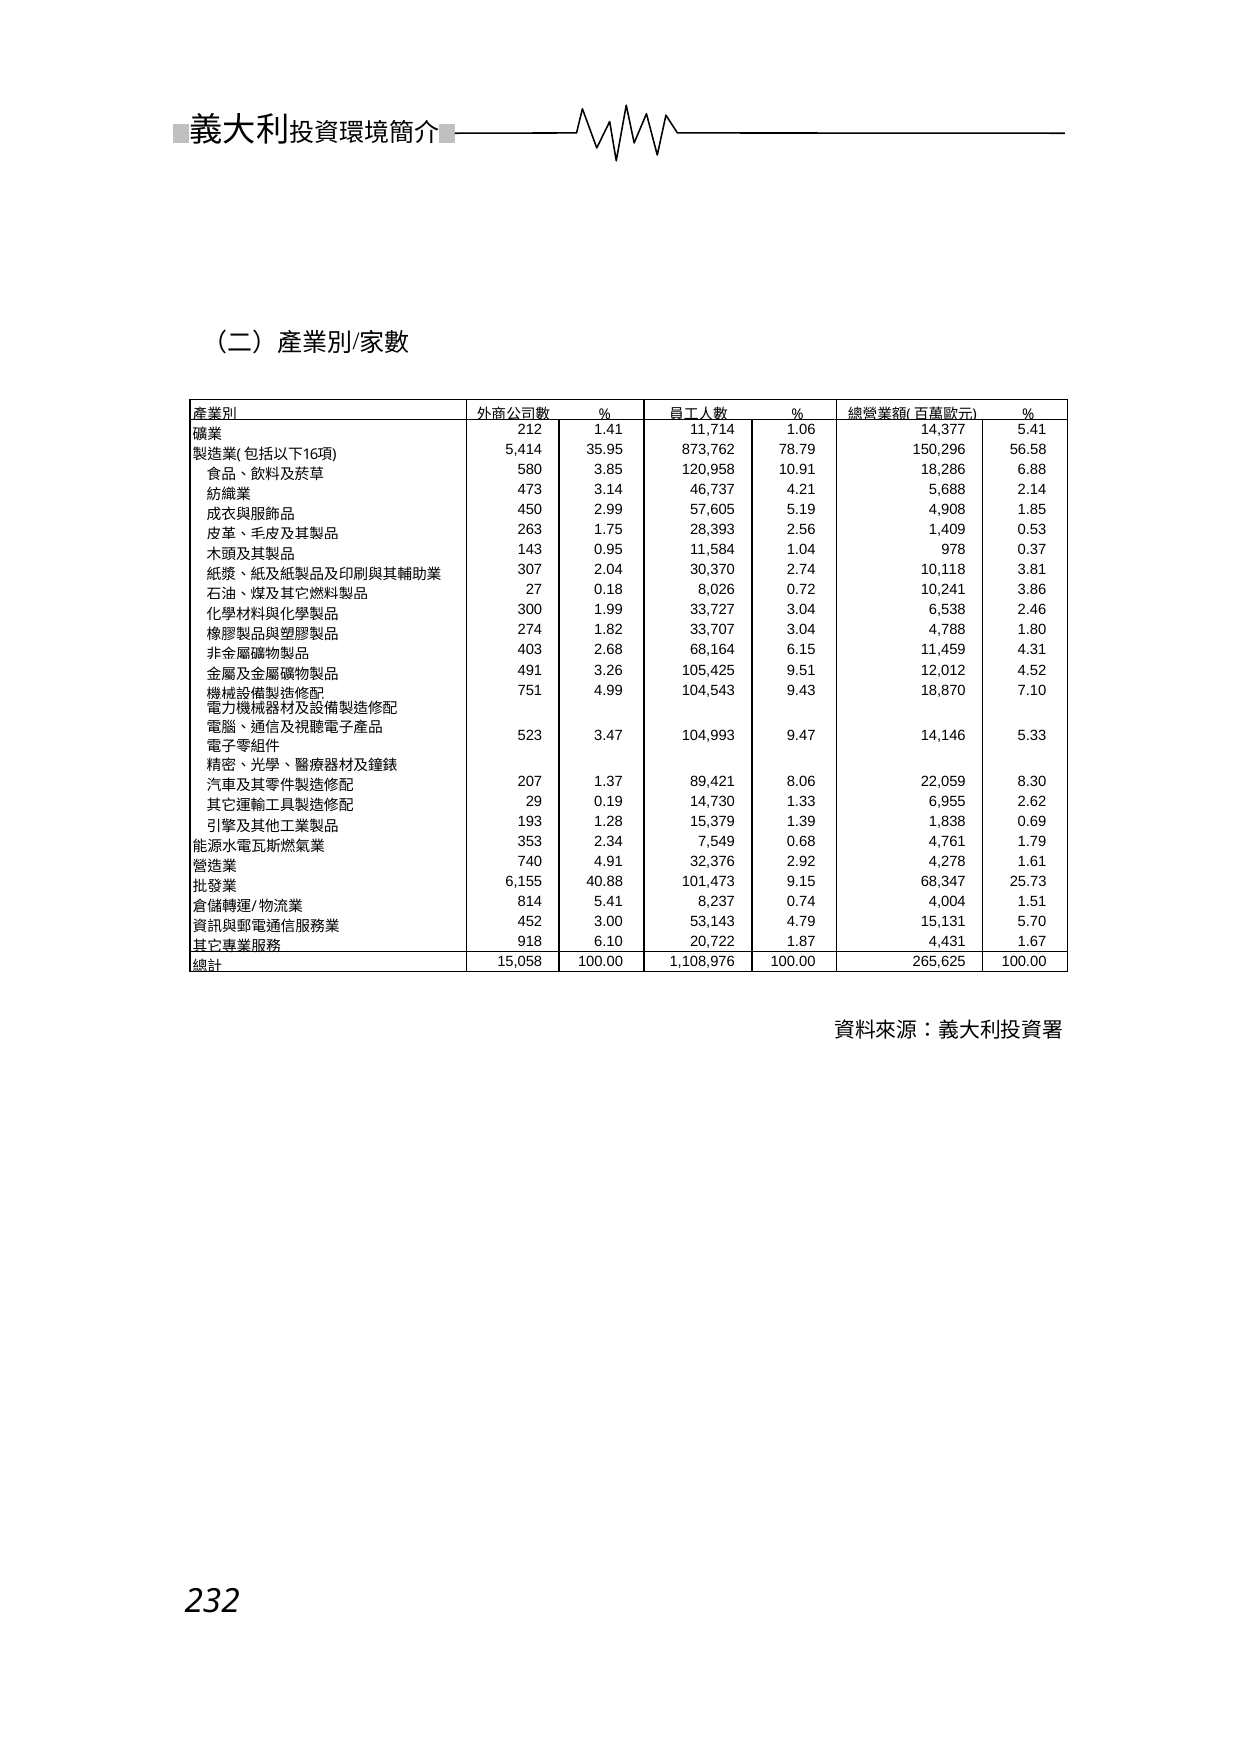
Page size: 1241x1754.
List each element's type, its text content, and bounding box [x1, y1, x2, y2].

text （二）產業別/家數 [202, 299, 1063, 361]
text 資料來源：義大利投資署 [177, 986, 1063, 1049]
